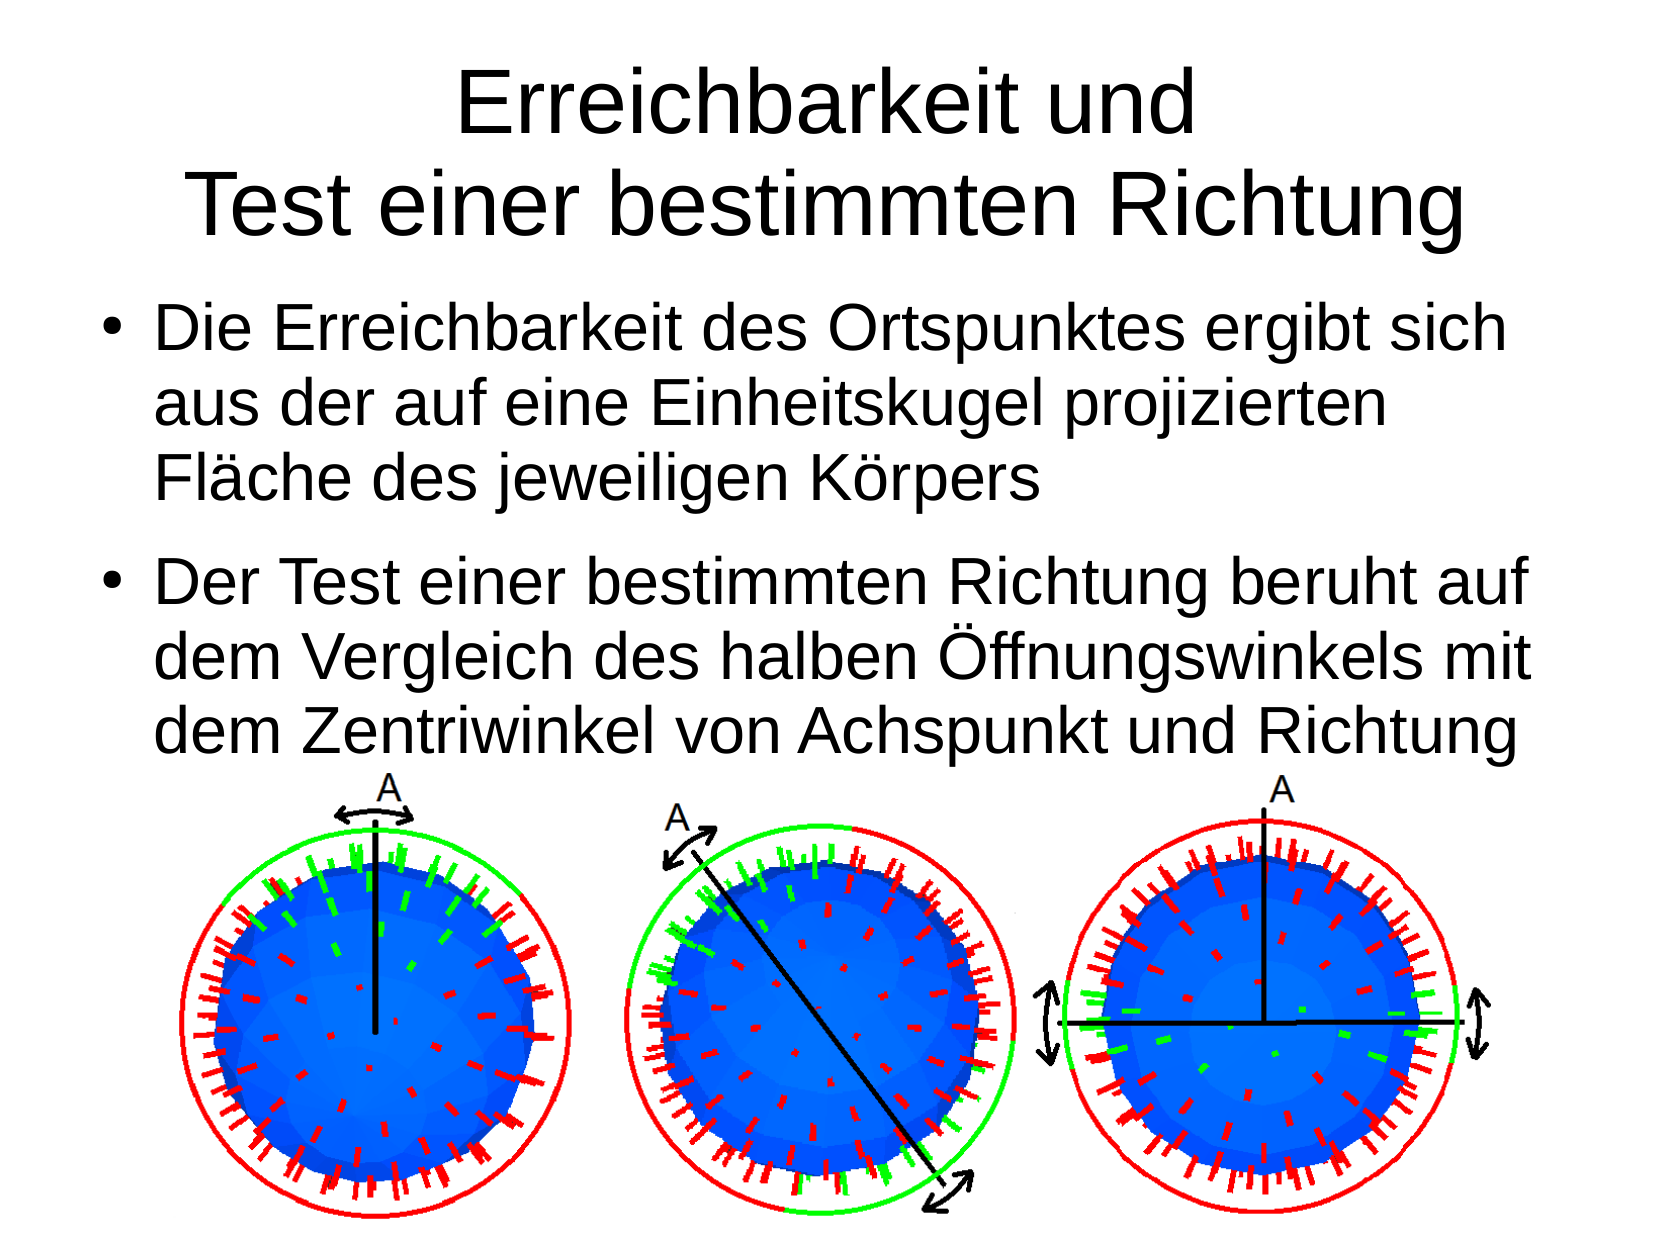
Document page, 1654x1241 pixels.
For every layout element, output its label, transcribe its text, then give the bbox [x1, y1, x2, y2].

list Die Erreichbarkeit des Ortspunktes ergibt sich aus der auf eine Einheitskugel projizierten Fläche des jeweiligen Körpers Der Test einer bestimmten Richtung beruht auf dem Vergleich des halben Öffnungswinkels mit dem Zentriwinkel von Achspunkt und Richtung [82, 290, 1571, 769]
title Erreichbarkeit und Test einer bestimmten Richtung [82, 49, 1571, 257]
picture [162, 768, 1495, 1241]
